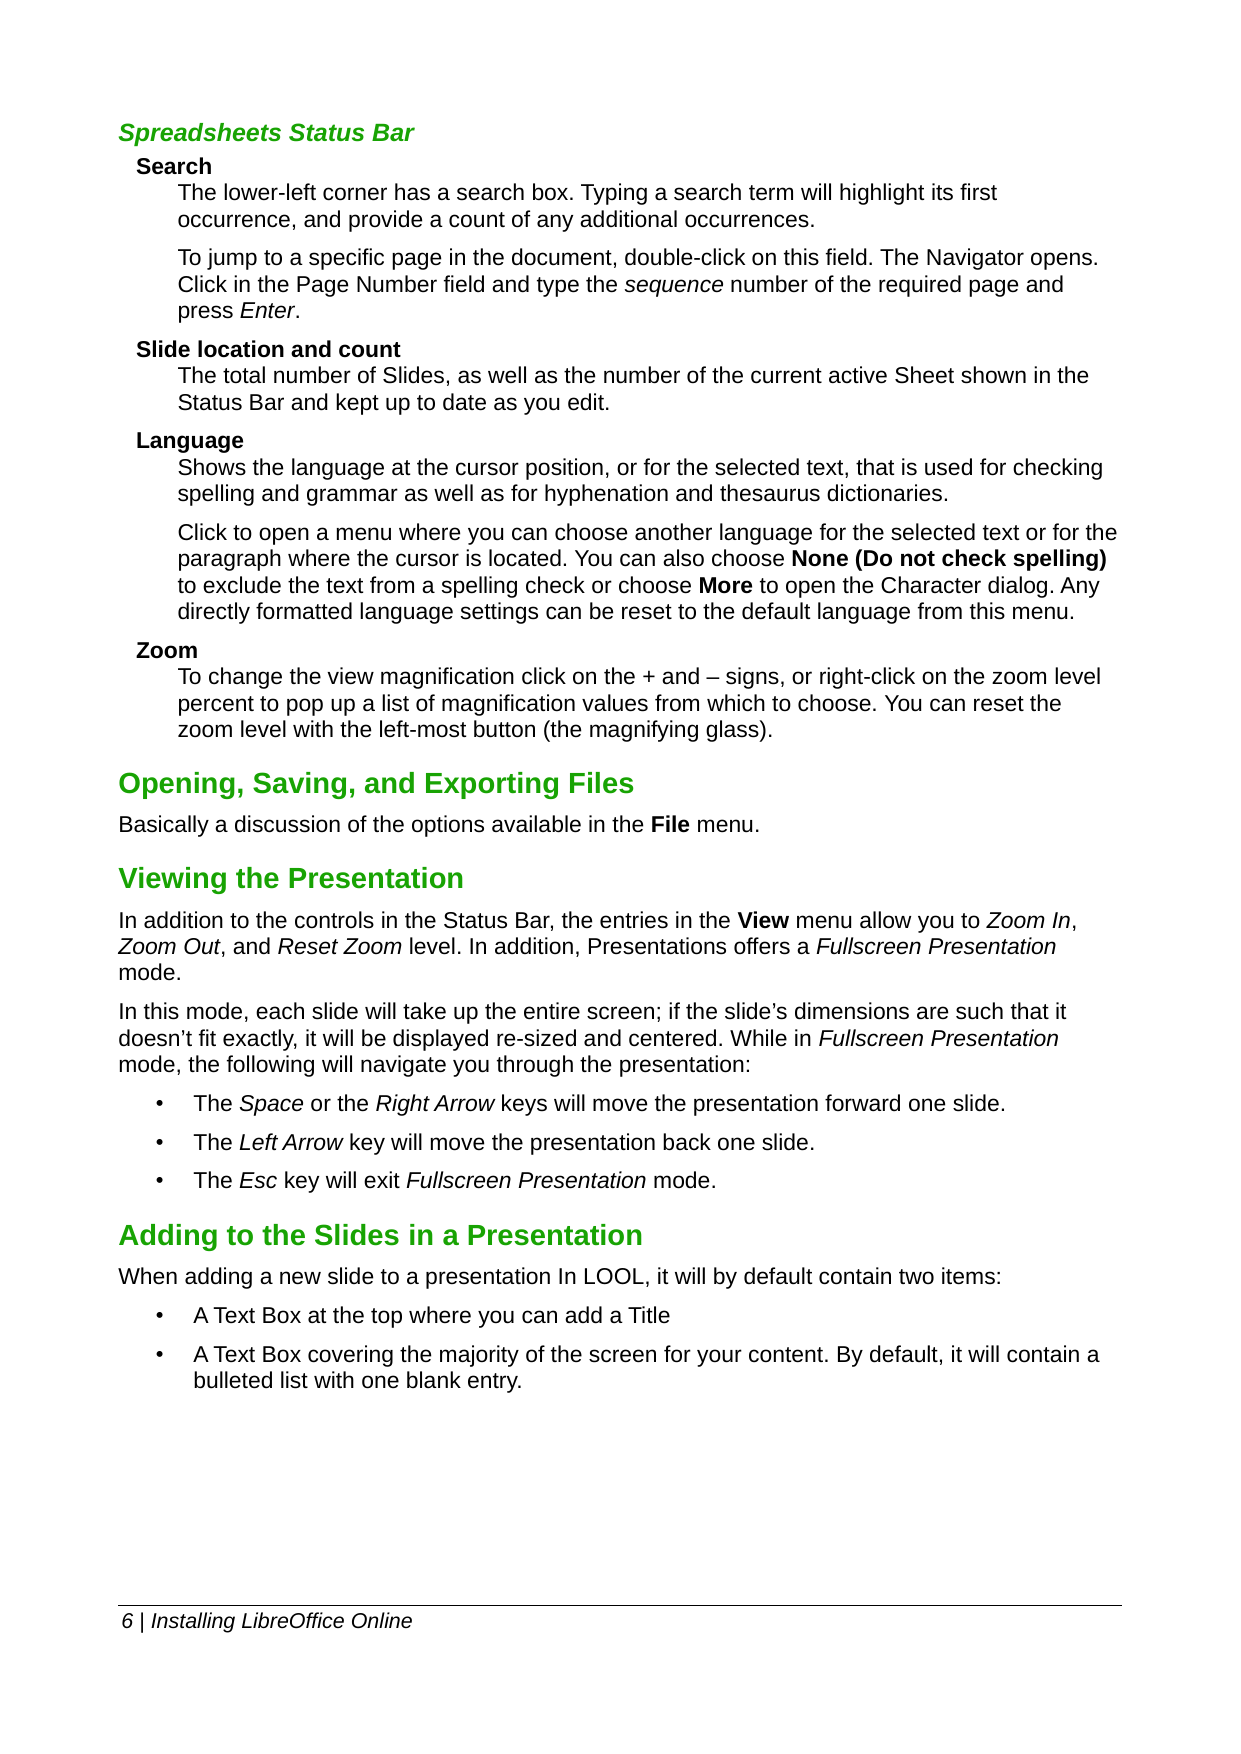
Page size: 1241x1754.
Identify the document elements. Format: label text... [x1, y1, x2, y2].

list The Esc key will exit Fullscreen Presentation mode. [156, 1167, 1122, 1194]
text In addition to the controls in the Status Bar, the entries in the View menu allow you to Zoom In, Zoom Out, and Reset Zoom level. In addition, Presentations offers a Fullscreen Presentation mode. [118, 907, 1122, 986]
text To change the view magnification click on the + and – signs, or right-click on the zoom level percent to pop up a list of magnification values from which to choose. You can reset the zoom level with the left-most button (the magnifying glass). [177, 663, 1122, 742]
text Zoom [136, 637, 1122, 663]
text To jump to a specific page in the document, double-click on this field. The Navigator opens. Click in the Page Number field and type the sequence number of the required page and press Enter. [177, 244, 1122, 323]
text When adding a new slide to a presentation In LOOL, it will by default contain two items: [118, 1263, 1122, 1289]
subtitle Adding to the Slides in a Presentation [118, 1217, 1122, 1251]
list A Text Box covering the majority of the screen for your content. By default, it will contain a bulleted list with one blank entry. [156, 1341, 1122, 1393]
subtitle Spreadsheets Status Bar [118, 118, 1122, 147]
text Basically a discussion of the options available in the File menu. [118, 811, 1122, 838]
subtitle Viewing the Presentation [118, 861, 1122, 895]
text Shows the language at the cursor position, or for the selected text, that is used for checking spelling and grammar as well as for hyphenation and thesaurus dictionaries. [177, 454, 1122, 507]
text In this mode, each slide will take up the entire screen; if the slide’s dimensions are such that it doesn’t fit exactly, it will be displayed re-sized and centered. While in Fullscreen Presentation mode, the following will navigate you through the presentation: [118, 998, 1122, 1077]
list The Space or the Right Arrow keys will move the presentation forward one slide. [156, 1090, 1122, 1116]
list The Left Arrow key will move the presentation back one slide. [156, 1129, 1122, 1155]
text The lower-left corner has a search box. Typing a search term will highlight its first occurrence, and provide a count of any additional occurrences. [177, 179, 1122, 232]
list A Text Box at the top where you can add a Title [156, 1302, 1122, 1328]
text Slide location and count [136, 336, 1122, 362]
text Click to open a menu where you can choose another language for the selected text or for the paragraph where the cursor is located. You can also choose None (Do not check spelling) to exclude the text from a spelling check or choose More to open the Character dialog. Any directly formatted language settings can be reset to the default language from this menu. [177, 519, 1122, 624]
subtitle Opening, Saving, and Exporting Files [118, 766, 1122, 799]
text Language [136, 427, 1122, 454]
text The total number of Slides, as well as the number of the current active Sheet shown in the Status Bar and kept up to date as you edit. [177, 362, 1122, 415]
text Search [136, 153, 1122, 179]
